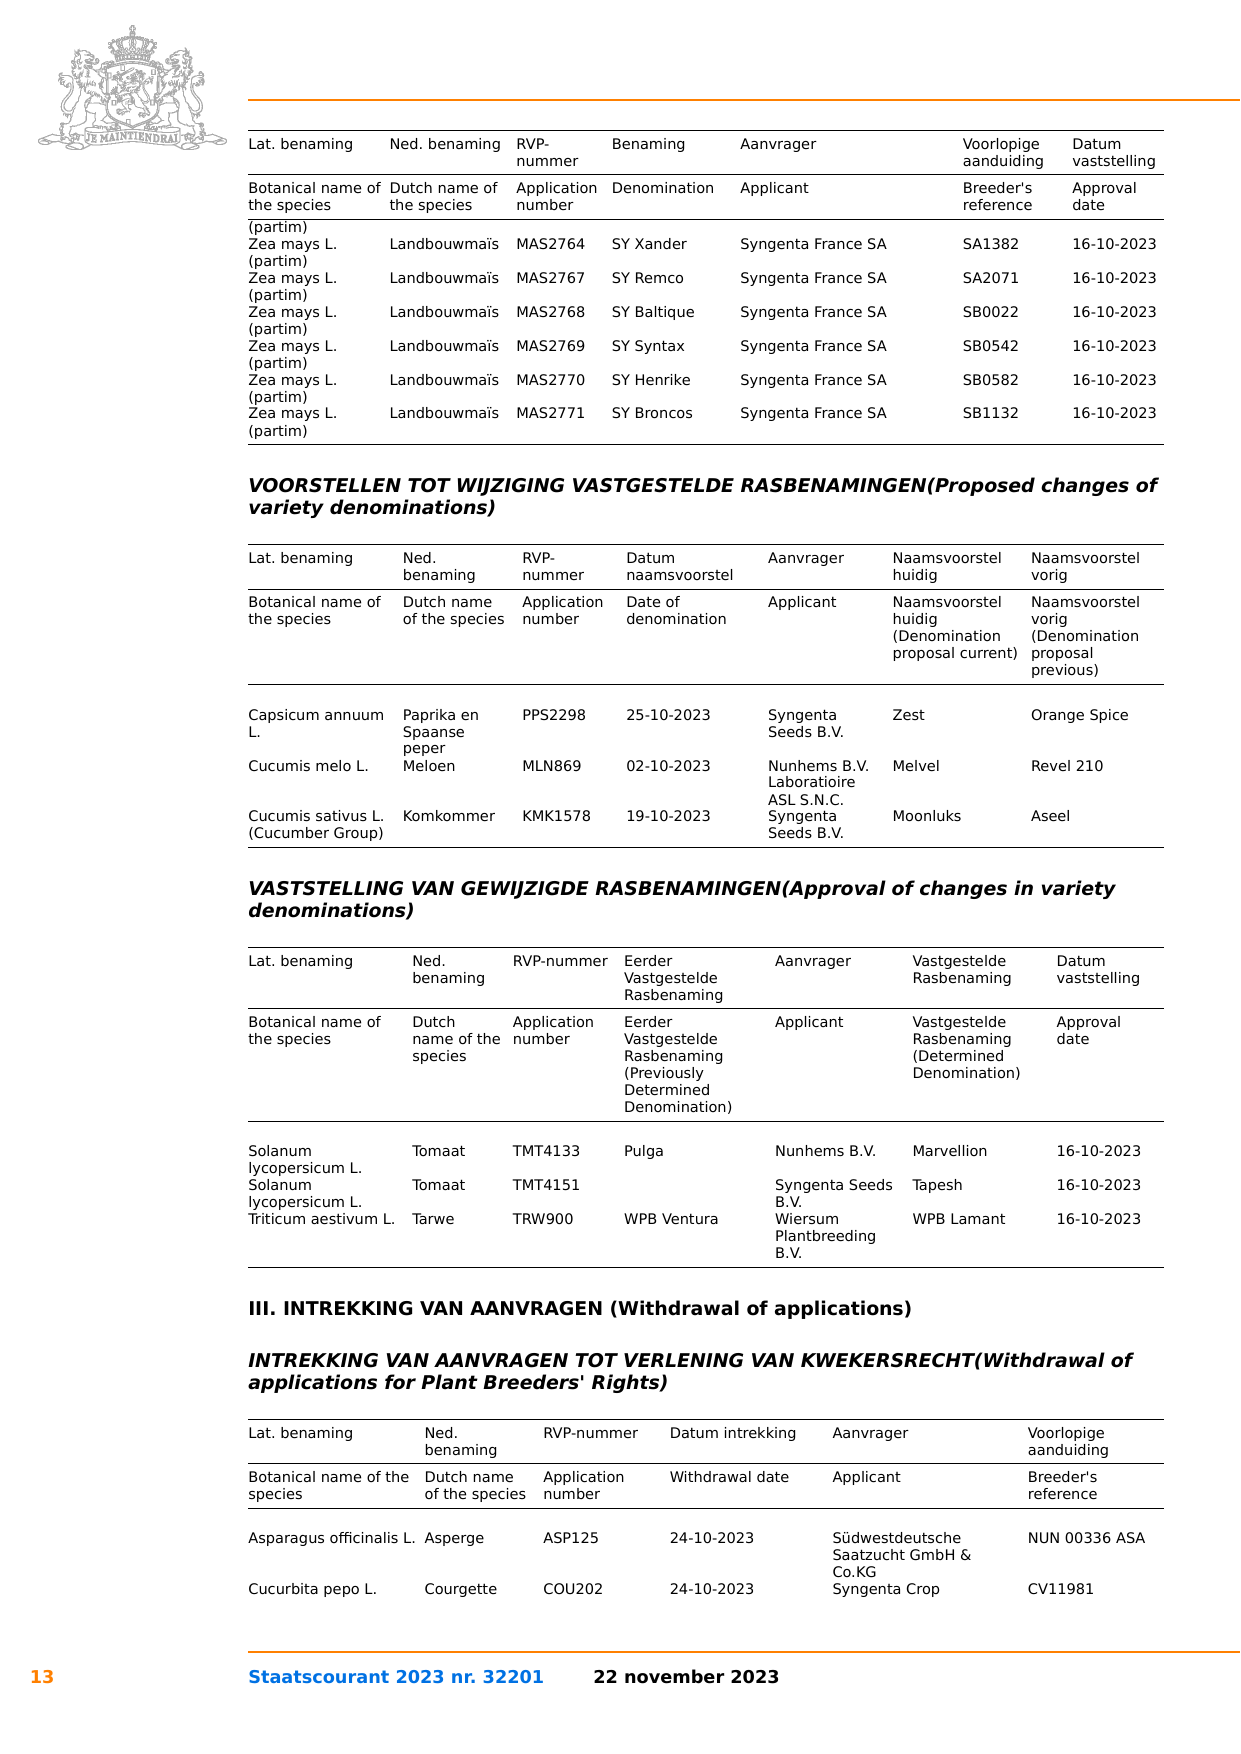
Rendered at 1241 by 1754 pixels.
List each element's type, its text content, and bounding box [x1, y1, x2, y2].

table_cell CV11981 [1022, 1581, 1163, 1598]
table_cell Melvel [886, 758, 1025, 774]
table_cell TMT4133 [507, 1143, 618, 1177]
table_cell 16-10-2023 [1066, 270, 1163, 303]
table_cell Botanical name of the species [248, 1009, 406, 1121]
table_cell [957, 220, 1066, 236]
table_cell Landbouwmaïs [384, 270, 510, 303]
table_cell MAS2767 [510, 270, 606, 303]
table_cell Eerder Vastgestelde Rasbenaming (Previously Determined Denomination) [618, 1009, 769, 1121]
table_cell Moonluks [886, 808, 1025, 847]
table_header Naamsvoorstel huidig [886, 545, 1025, 588]
table_cell [510, 220, 606, 236]
table_cell Solanum lycopersicum L. [248, 1143, 406, 1177]
table_cell [1025, 774, 1163, 808]
table_cell MAS2771 [510, 405, 606, 444]
table_cell Application number [537, 1464, 663, 1508]
table_cell TMT4151 [507, 1177, 618, 1211]
table_cell PPS2298 [516, 706, 620, 757]
table_cell NUN 00336 ASA [1022, 1530, 1163, 1581]
table_cell Zest [886, 706, 1025, 757]
table_header Lat. benaming [248, 131, 383, 174]
table_cell COU202 [537, 1581, 663, 1598]
table_cell Tarwe [406, 1211, 507, 1267]
table_header Aanvrager [762, 545, 886, 588]
table_cell Application number [507, 1009, 618, 1121]
table_header Vastgestelde Rasbenaming [906, 948, 1050, 1008]
table_header RVP-nummer [510, 131, 606, 174]
table_cell Approval date [1050, 1009, 1163, 1121]
table_cell Syngenta France SA [734, 270, 957, 303]
table_cell 19-10-2023 [620, 808, 762, 847]
table_cell [397, 685, 516, 706]
table_cell [606, 220, 734, 236]
table_cell 24-10-2023 [664, 1530, 826, 1581]
table_cell [906, 1122, 1050, 1143]
table_header Lat. benaming [248, 545, 397, 588]
table_cell [826, 1509, 1022, 1530]
table_cell [248, 685, 397, 706]
table_cell SY Xander [606, 236, 734, 269]
table_cell Dutch name of the species [406, 1009, 507, 1121]
table_cell 16-10-2023 [1066, 338, 1163, 371]
subtitle VASTSTELLING VAN GEWIJZIGDE RASBENAMINGEN(Approval of changes in variety denominations) [248, 878, 1163, 922]
table_cell [618, 1122, 769, 1143]
table_cell Denomination [606, 175, 734, 219]
table_header Aanvrager [734, 131, 957, 174]
picture [38, 25, 227, 150]
table_cell [762, 685, 886, 706]
table_cell Syngenta France SA [734, 236, 957, 269]
table_cell [507, 1122, 618, 1143]
table_cell Syngenta France SA [734, 371, 957, 405]
table_cell Asparagus officinalis L. [248, 1530, 418, 1581]
table_cell Marvellion [906, 1143, 1050, 1177]
table_cell Zea mays L. (partim) [248, 236, 383, 269]
table_cell Dutch name of the species [384, 175, 510, 219]
table_cell Botanical name of the species [248, 590, 397, 684]
table_header Aanvrager [769, 948, 906, 1008]
table_header Lat. benaming [248, 948, 406, 1008]
table_cell WPB Lamant [906, 1211, 1050, 1267]
table_cell Tomaat [406, 1143, 507, 1177]
table_cell 16-10-2023 [1066, 405, 1163, 444]
table_cell Syngenta France SA [734, 405, 957, 444]
table_cell SY Syntax [606, 338, 734, 371]
table_cell Tapesh [906, 1177, 1050, 1211]
table_header Datum intrekking [664, 1420, 826, 1463]
table_cell MAS2764 [510, 236, 606, 269]
table_cell Botanical name of the species [248, 1464, 418, 1508]
table_cell Zea mays L. (partim) [248, 371, 383, 405]
table_cell [516, 685, 620, 706]
table_cell [248, 1509, 418, 1530]
table_cell Withdrawal date [664, 1464, 826, 1508]
table_cell Triticum aestivum L. [248, 1211, 406, 1267]
table_cell Paprika en Spaanse peper [397, 706, 516, 757]
table_cell Zea mays L. (partim) [248, 338, 383, 371]
table_cell Cucurbita pepo L. [248, 1581, 418, 1598]
table_cell [1022, 1509, 1163, 1530]
table_cell Syngenta Seeds B.V. [762, 808, 886, 847]
table_cell Landbouwmaïs [384, 236, 510, 269]
table_cell Meloen [397, 758, 516, 774]
table_cell Landbouwmaïs [384, 338, 510, 371]
table_cell [516, 774, 620, 808]
table_cell 16-10-2023 [1050, 1143, 1163, 1177]
table_cell Aseel [1025, 808, 1163, 847]
table_cell KMK1578 [516, 808, 620, 847]
table_cell 24-10-2023 [664, 1581, 826, 1598]
table_cell Dutch name of the species [397, 590, 516, 684]
table_header RVP-nummer [507, 948, 618, 1008]
table_cell Wiersum Plantbreeding B.V. [769, 1211, 906, 1267]
table_header Ned. benaming [397, 545, 516, 588]
table_cell SY Broncos [606, 405, 734, 444]
table_cell SA2071 [957, 270, 1066, 303]
table_cell Botanical name of the species [248, 175, 383, 219]
table_cell MAS2768 [510, 304, 606, 337]
table_cell SY Remco [606, 270, 734, 303]
table_cell SA1382 [957, 236, 1066, 269]
table_cell Landbouwmaïs [384, 405, 510, 444]
table_cell [664, 1509, 826, 1530]
table_cell Vastgestelde Rasbenaming (Determined Denomination) [906, 1009, 1050, 1121]
subtitle III. INTREKKING VAN AANVRAGEN (Withdrawal of applications) [248, 1298, 1163, 1320]
table_cell 02-10-2023 [620, 758, 762, 774]
table_cell Zea mays L. (partim) [248, 405, 383, 444]
table_cell Breeder's reference [957, 175, 1066, 219]
table_cell Breeder's reference [1022, 1464, 1163, 1508]
table_cell MAS2769 [510, 338, 606, 371]
table_cell Capsicum annuum L. [248, 706, 397, 757]
table_cell [537, 1509, 663, 1530]
subtitle VOORSTELLEN TOT WIJZIGING VASTGESTELDE RASBENAMINGEN(Proposed changes of variety denominations) [248, 475, 1163, 519]
table_cell Cucumis melo L. [248, 758, 397, 774]
table_cell [406, 1122, 507, 1143]
table_cell Courgette [419, 1581, 537, 1598]
table_cell [618, 1177, 769, 1211]
table_cell SB0582 [957, 371, 1066, 405]
table_cell TRW900 [507, 1211, 618, 1267]
table_cell Komkommer [397, 808, 516, 847]
table_cell Solanum lycopersicum L. [248, 1177, 406, 1211]
table_cell Orange Spice [1025, 706, 1163, 757]
table_cell Application number [516, 590, 620, 684]
table_header Aanvrager [826, 1420, 1022, 1463]
table_cell ASP125 [537, 1530, 663, 1581]
table_header RVP-nummer [537, 1420, 663, 1463]
table_cell MAS2770 [510, 371, 606, 405]
table_cell Südwestdeutsche Saatzucht GmbH & Co.KG [826, 1530, 1022, 1581]
table_cell [419, 1509, 537, 1530]
table_cell Date of denomination [620, 590, 762, 684]
table_cell [397, 774, 516, 808]
table_header Voorlopige aanduiding [1022, 1420, 1163, 1463]
table_cell Applicant [762, 590, 886, 684]
table_cell 25-10-2023 [620, 706, 762, 757]
table_cell [1066, 220, 1163, 236]
table_cell Cucumis sativus L. (Cucumber Group) [248, 808, 397, 847]
table_cell [769, 1122, 906, 1143]
table_header Benaming [606, 131, 734, 174]
table_cell Naamsvoorstel huidig (Denomination proposal current) [886, 590, 1025, 684]
table_cell (partim) [248, 220, 383, 236]
table_cell Nunhems B.V. [762, 758, 886, 774]
table_cell Zea mays L. (partim) [248, 270, 383, 303]
table_cell 16-10-2023 [1066, 371, 1163, 405]
table_cell Syngenta Seeds B.V. [769, 1177, 906, 1211]
table_header Voorlopige aanduiding [957, 131, 1066, 174]
table_cell Nunhems B.V. [769, 1143, 906, 1177]
table_cell SY Baltique [606, 304, 734, 337]
table_cell Asperge [419, 1530, 537, 1581]
table_cell [384, 220, 510, 236]
table_cell [620, 685, 762, 706]
table_cell 16-10-2023 [1066, 236, 1163, 269]
table_cell SB0542 [957, 338, 1066, 371]
table_cell Landbouwmaïs [384, 371, 510, 405]
table_cell Syngenta Seeds B.V. [762, 706, 886, 757]
table_cell Zea mays L. (partim) [248, 304, 383, 337]
table_header Datum vaststelling [1066, 131, 1163, 174]
table_cell Application number [510, 175, 606, 219]
table_header Naamsvoorstel vorig [1025, 545, 1163, 588]
table_cell Pulga [618, 1143, 769, 1177]
table_cell Syngenta Crop [826, 1581, 1022, 1598]
table_header Ned. benaming [406, 948, 507, 1008]
table_cell Laboratioire ASL S.N.C. [762, 774, 886, 808]
table_cell Syngenta France SA [734, 338, 957, 371]
table_cell 16-10-2023 [1050, 1177, 1163, 1211]
table_cell SB1132 [957, 405, 1066, 444]
table_cell [620, 774, 762, 808]
table_header Eerder Vastgestelde Rasbenaming [618, 948, 769, 1008]
table_header Ned. benaming [384, 131, 510, 174]
table_header Datum vaststelling [1050, 948, 1163, 1008]
table_cell [886, 774, 1025, 808]
table_cell Applicant [826, 1464, 1022, 1508]
table_cell [886, 685, 1025, 706]
table_cell [1050, 1122, 1163, 1143]
table_header Datum naamsvoorstel [620, 545, 762, 588]
table_cell Approval date [1066, 175, 1163, 219]
table_cell Applicant [734, 175, 957, 219]
table_cell MLN869 [516, 758, 620, 774]
table_cell [1025, 685, 1163, 706]
table_cell [734, 220, 957, 236]
table_cell SB0022 [957, 304, 1066, 337]
table_cell Applicant [769, 1009, 906, 1121]
table_cell Tomaat [406, 1177, 507, 1211]
table_cell Syngenta France SA [734, 304, 957, 337]
table_cell Revel 210 [1025, 758, 1163, 774]
table_cell 16-10-2023 [1050, 1211, 1163, 1267]
table_cell [248, 774, 397, 808]
table_header RVP-nummer [516, 545, 620, 588]
table_header Lat. benaming [248, 1420, 418, 1463]
table_cell SY Henrike [606, 371, 734, 405]
table_cell Landbouwmaïs [384, 304, 510, 337]
table_cell Dutch name of the species [419, 1464, 537, 1508]
table_cell 16-10-2023 [1066, 304, 1163, 337]
table_cell Naamsvoorstel vorig (Denomination proposal previous) [1025, 590, 1163, 684]
table_cell WPB Ventura [618, 1211, 769, 1267]
subtitle INTREKKING VAN AANVRAGEN TOT VERLENING VAN KWEKERSRECHT(Withdrawal of applications for Plant Breeders' Rights) [248, 1350, 1163, 1394]
table_header Ned. benaming [419, 1420, 537, 1463]
table_cell [248, 1122, 406, 1143]
